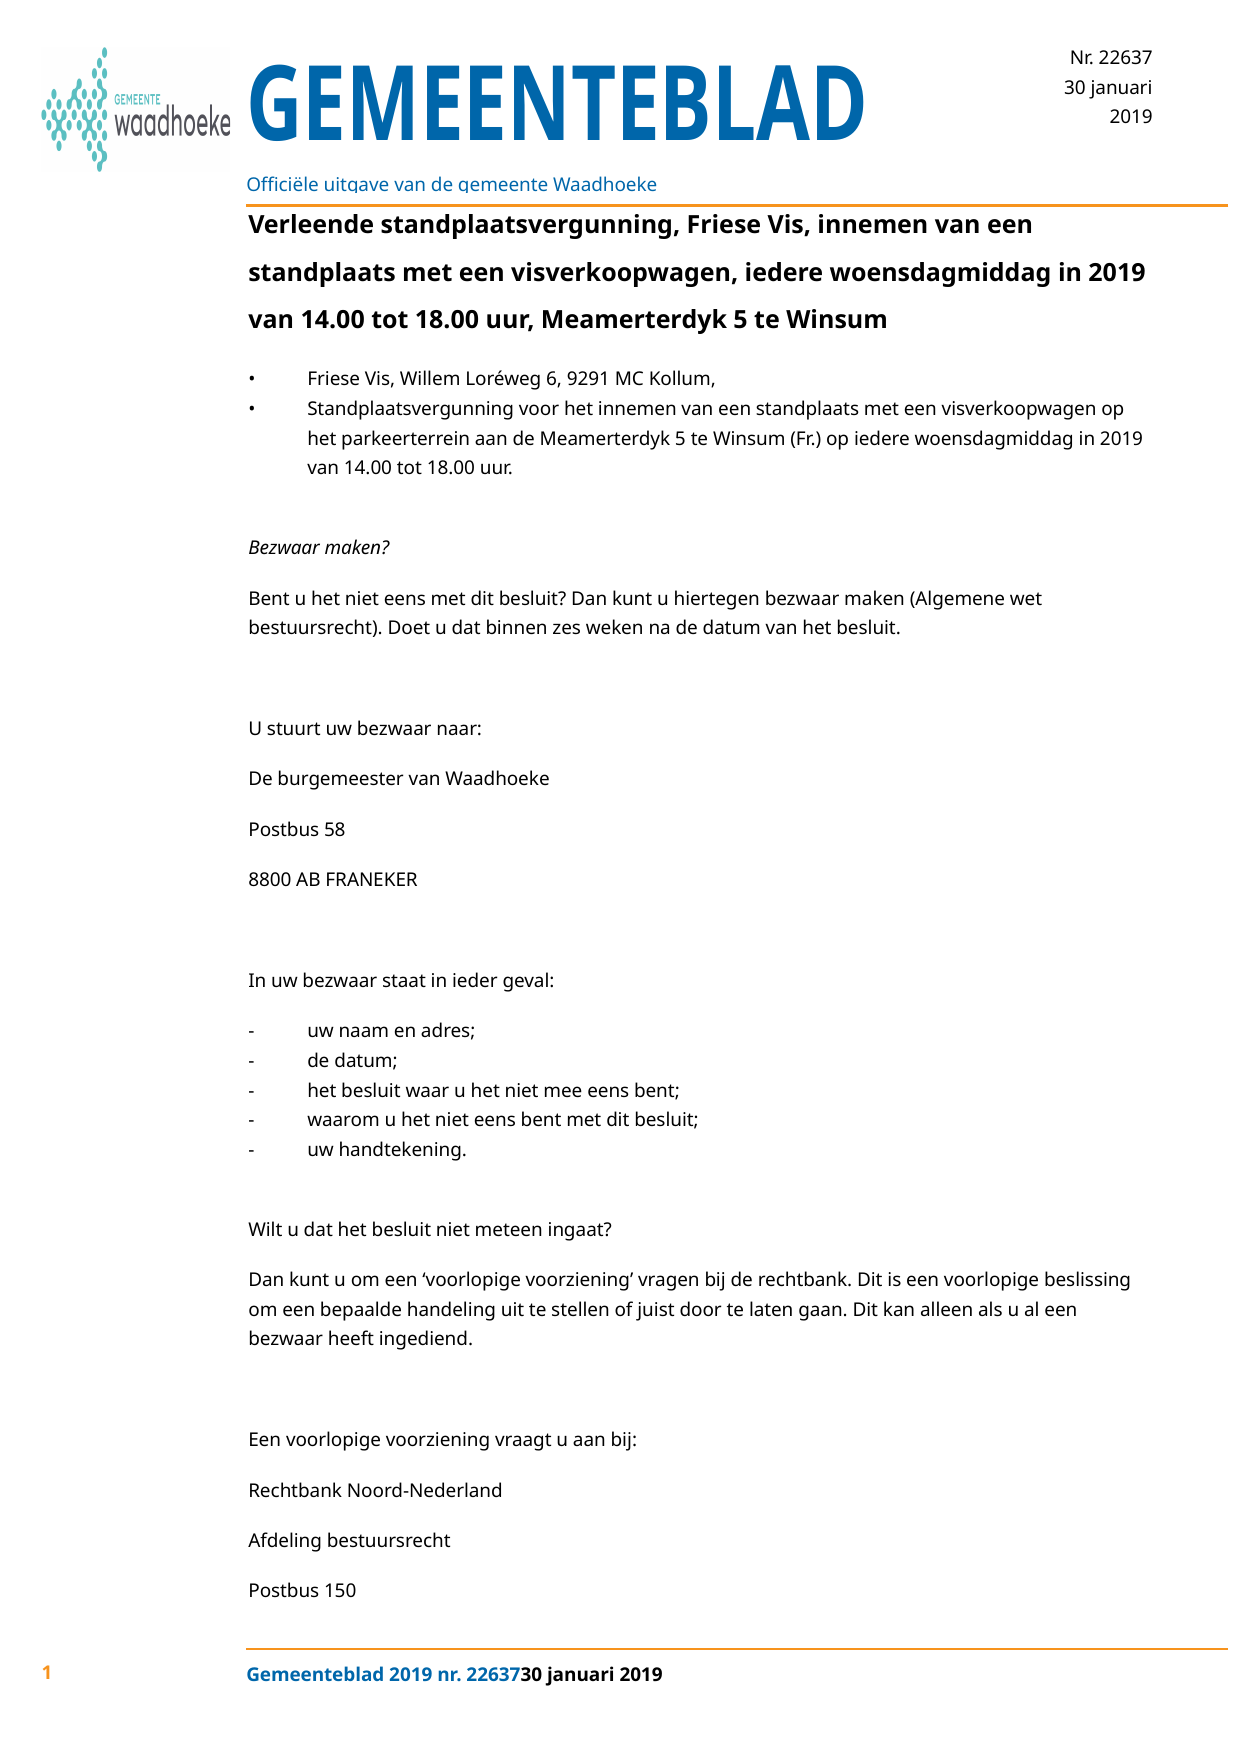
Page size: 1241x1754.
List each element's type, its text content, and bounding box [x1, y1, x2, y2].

list uw naam en adres; [248, 1018, 1152, 1043]
list het besluit waar u het niet mee eens bent; [248, 1077, 1152, 1102]
text Verleende standplaatsvergunning, Friese Vis, innemen van een standplaats met een visverkoopwagen, iedere woensdagmiddag in 2019 van 14.00 tot 18.00 uur, Meamerterdyk 5 te Winsum [248, 207, 1152, 336]
text Een voorlopige voorziening vraagt u aan bij: [248, 1426, 1152, 1452]
picture [41, 47, 231, 172]
text Afdeling bestuursrecht [248, 1527, 1152, 1553]
text Dan kunt u om een ‘voorlopige voorziening’ vragen bij de rechtbank. Dit is een voorlopige beslissing om een bepaalde handeling uit te stellen of juist door te laten gaan. Dit kan alleen als u al een bezwaar heeft ingediend. [248, 1266, 1152, 1351]
text Postbus 58 [248, 816, 1152, 842]
text Rechtbank Noord-Nederland [248, 1477, 1152, 1502]
text Wilt u dat het besluit niet meteen ingaat? [248, 1216, 1152, 1242]
text Postbus 150 [248, 1578, 1152, 1603]
text De burgemeester van Waadhoeke [248, 766, 1152, 791]
list uw handtekening. [248, 1136, 1152, 1162]
list waarom u het niet eens bent met dit besluit; [248, 1106, 1152, 1132]
text 8800 AB FRANEKER [248, 866, 1152, 892]
text In uw bezwaar staat in ieder geval: [248, 967, 1152, 993]
list Standplaatsvergunning voor het innemen van een standplaats met een visverkoopwagen op het parkeerterrein aan de Meamerterdyk 5 te Winsum (Fr.) op iedere woensdagmiddag in 2019 van 14.00 tot 18.00 uur. [248, 395, 1152, 480]
list de datum; [248, 1047, 1152, 1073]
text Bent u het niet eens met dit besluit? Dan kunt u hiertegen bezwaar maken (Algemene wet bestuursrecht). Doet u dat binnen zes weken na de datum van het besluit. [248, 585, 1152, 640]
list Friese Vis, Willem Loréweg 6, 9291 MC Kollum, [248, 366, 1152, 391]
text Bezwaar maken? [248, 534, 1152, 560]
text U stuurt uw bezwaar naar: [248, 715, 1152, 741]
